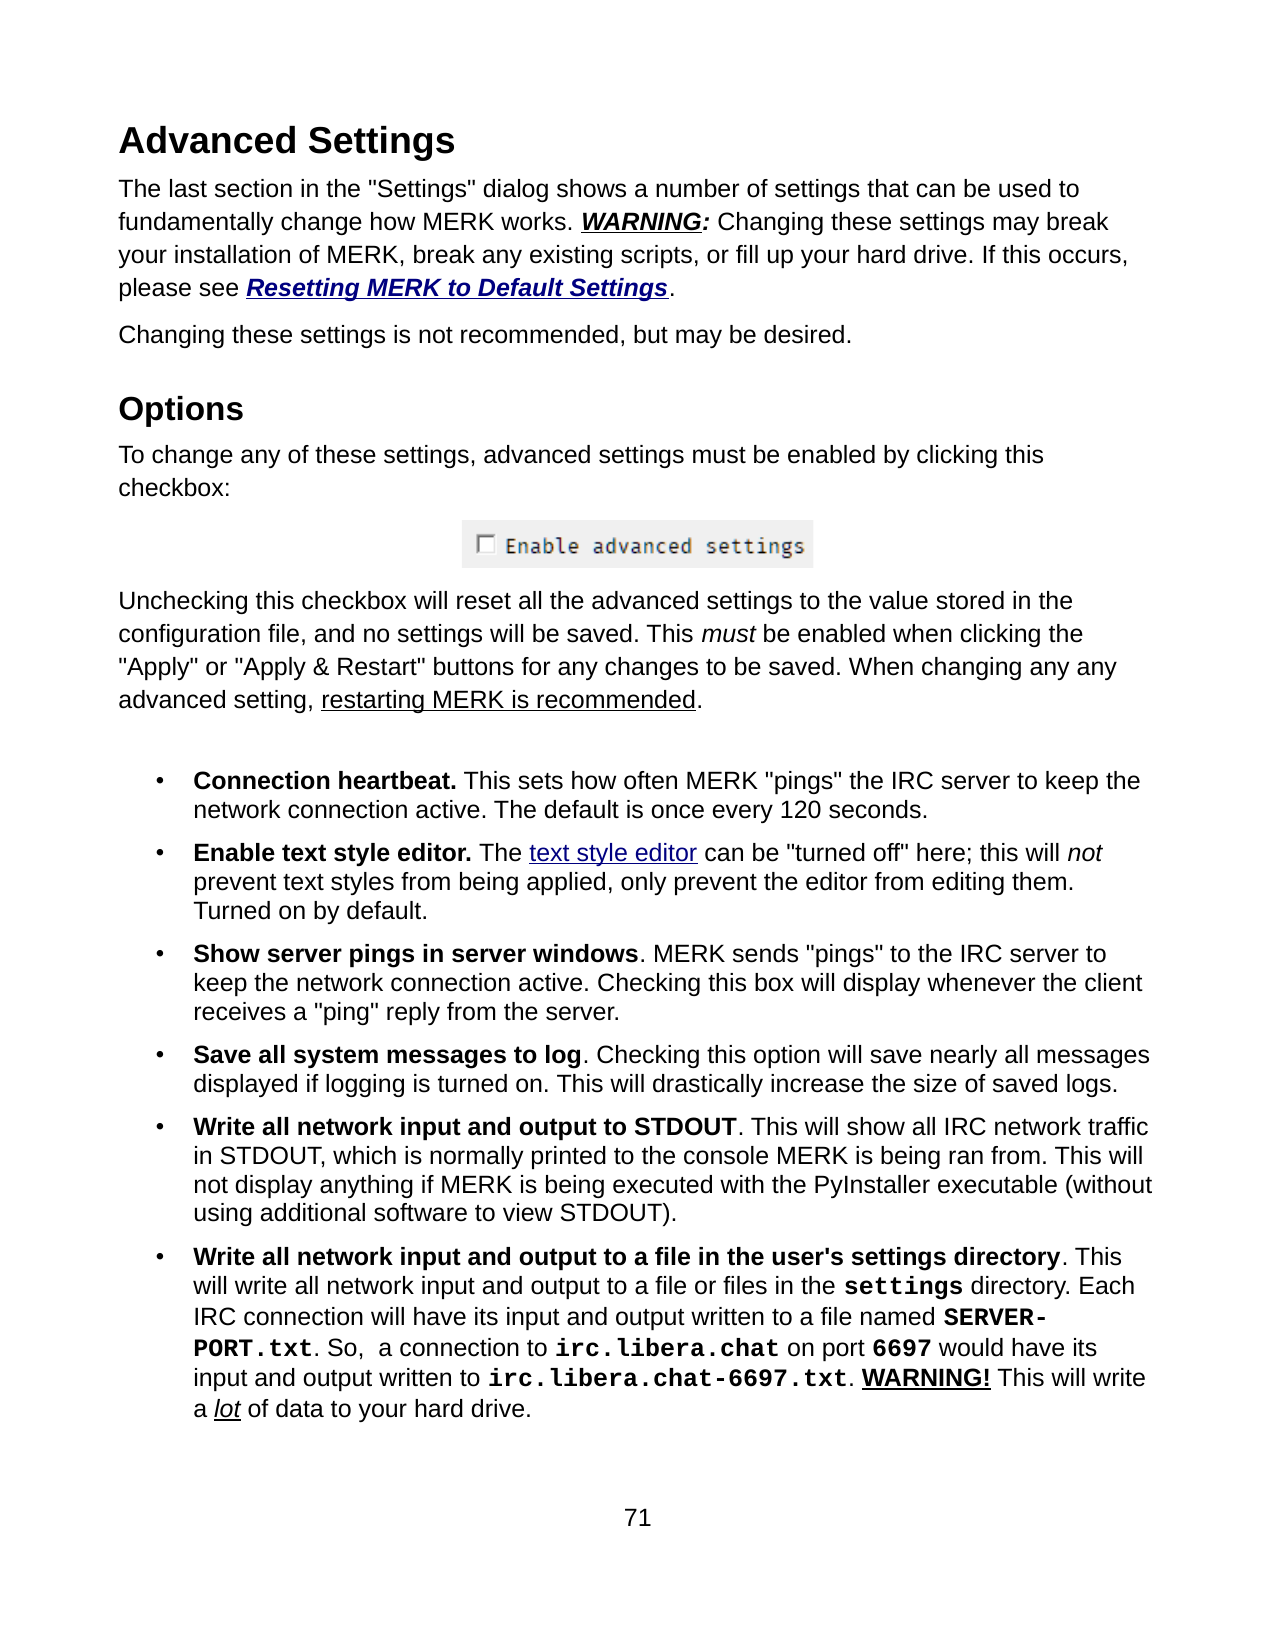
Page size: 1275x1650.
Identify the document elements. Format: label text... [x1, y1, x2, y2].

subtitle Advanced Settings [118, 118, 1157, 161]
text The last section in the "Settings" dialog shows a number of settings that can be used to fundamentally change how MERK works. WARNING: Changing these settings may break your installation of MERK, break any existing scripts, or fill up your hard drive. If this occurs, please see Resetting MERK to Default Settings. [118, 174, 1157, 302]
text Changing these settings is not recommended, but may be desired. [118, 320, 1157, 349]
picture [461, 520, 814, 568]
list Save all system messages to log. Checking this option will save nearly all messages displayed if logging is turned on. This will drastically increase the size of saved logs. [156, 1040, 1157, 1097]
subtitle Options [118, 389, 1157, 427]
list Write all network input and output to a file in the user's settings directory. This will write all network input and output to a file or files in the settings directory. Each IRC connection will have its input and output written to a file named SERVER-PORT.txt. So, a connection to irc.libera.chat on port 6697 would have its input and output written to irc.libera.chat-6697.txt. WARNING! This will write a lot of data to your hard drive. [156, 1242, 1157, 1423]
text Unchecking this checkbox will reset all the advanced settings to the value stored in the configuration file, and no settings will be saved. This must be enabled when clicking the "Apply" or "Apply & Restart" buttons for any changes to be saved. When changing any any advanced setting, restarting MERK is recommended. [118, 586, 1157, 747]
list Write all network input and output to STDOUT. This will show all IRC network traffic in STDOUT, which is normally printed to the console MERK is being ran from. This will not display anything if MERK is being executed with the PyInstaller executable (without using additional software to view STDOUT). [156, 1112, 1157, 1227]
list Enable text style editor. The text style editor can be "turned off" here; this will not prevent text styles from being applied, only prevent the editor from editing them. Turned on by default. [156, 838, 1157, 924]
list Show server pings in server windows. MERK sends "pings" to the IRC server to keep the network connection active. Checking this box will display whenever the client receives a "ping" reply from the server. [156, 939, 1157, 1025]
text To change any of these settings, advanced settings must be enabled by clicking this checkbox: [118, 440, 1157, 502]
list Connection heartbeat. This sets how often MERK "pings" the IRC server to keep the network connection active. The default is once every 120 seconds. [156, 766, 1157, 823]
